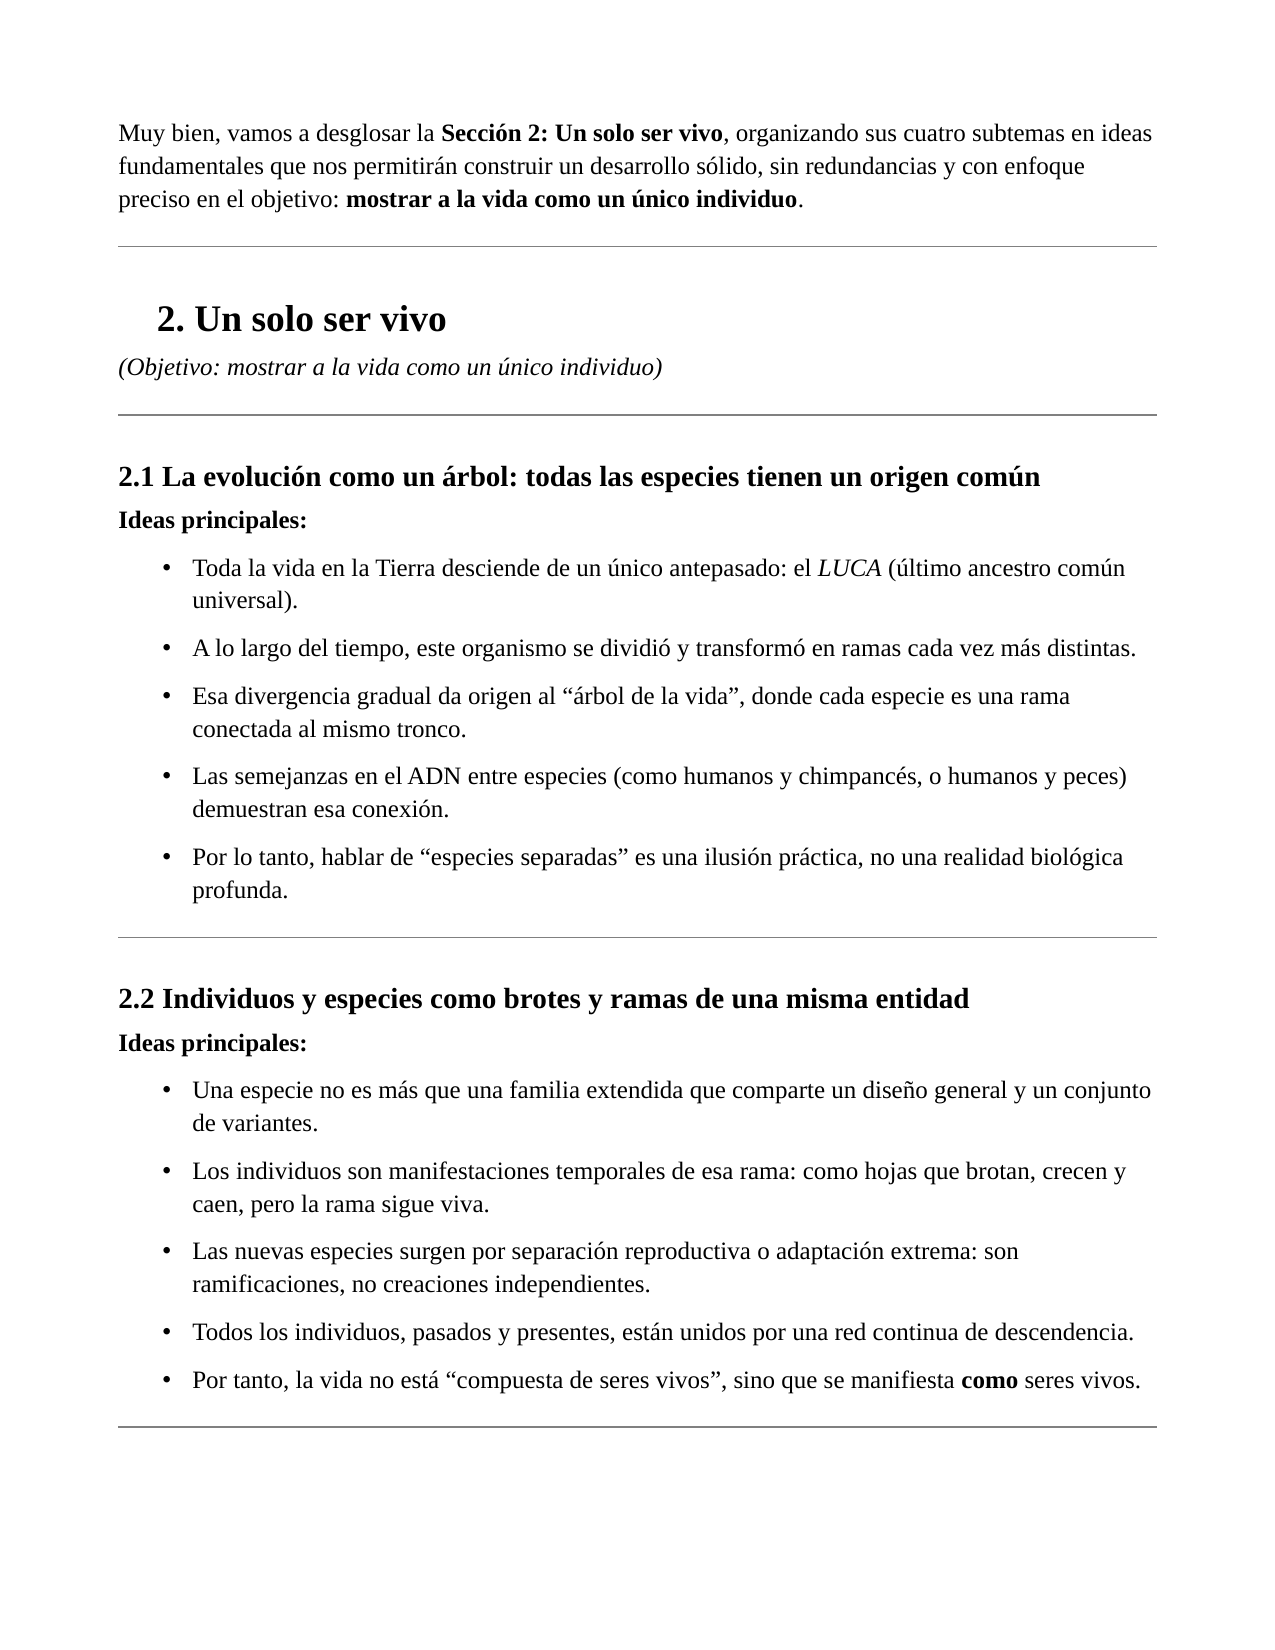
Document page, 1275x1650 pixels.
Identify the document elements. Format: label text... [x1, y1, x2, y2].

list Una especie no es más que una familia extendida que comparte un diseño general y un conjunto de variantes. [162, 1075, 1157, 1137]
list Todos los individuos, pasados y presentes, están unidos por una red continua de descendencia. [162, 1317, 1157, 1346]
list Por tanto, la vida no está “compuesta de seres vivos”, sino que se manifiesta como seres vivos. [162, 1365, 1157, 1393]
list Toda la vida en la Tierra desciende de un único antepasado: el LUCA (último ancestro común universal). [162, 553, 1157, 614]
subtitle 2.2 Individuos y especies como brotes y ramas de una misma entidad [118, 982, 1157, 1015]
list A lo largo del tiempo, este organismo se dividió y transformó en ramas cada vez más distintas. [162, 633, 1157, 662]
text Ideas principales: [118, 1028, 1157, 1056]
list Los individuos son manifestaciones temporales de esa rama: como hojas que brotan, crecen y caen, pero la rama sigue viva. [162, 1156, 1157, 1218]
text Ideas principales: [118, 505, 1157, 534]
text (Objetivo: mostrar a la vida como un único individuo) [118, 352, 1157, 381]
list Las nuevas especies surgen por separación reproductiva o adaptación extrema: son ramificaciones, no creaciones independientes. [162, 1236, 1157, 1298]
list Esa divergencia gradual da origen al “árbol de la vida”, donde cada especie es una rama conectada al mismo tronco. [162, 681, 1157, 743]
subtitle 🌱 2. Un solo ser vivo [118, 297, 1157, 340]
list Por lo tanto, hablar de “especies separadas” es una ilusión práctica, no una realidad biológica profunda. [162, 842, 1157, 904]
text Muy bien, vamos a desglosar la Sección 2: Un solo ser vivo, organizando sus cuatro subtemas en ideas fundamentales que nos permitirán construir un desarrollo sólido, sin redundancias y con enfoque preciso en el objetivo: mostrar a la vida como un único individuo. [118, 118, 1157, 213]
subtitle 2.1 La evolución como un árbol: todas las especies tienen un origen común [118, 459, 1157, 492]
list Las semejanzas en el ADN entre especies (como humanos y chimpancés, o humanos y peces) demuestran esa conexión. [162, 761, 1157, 823]
